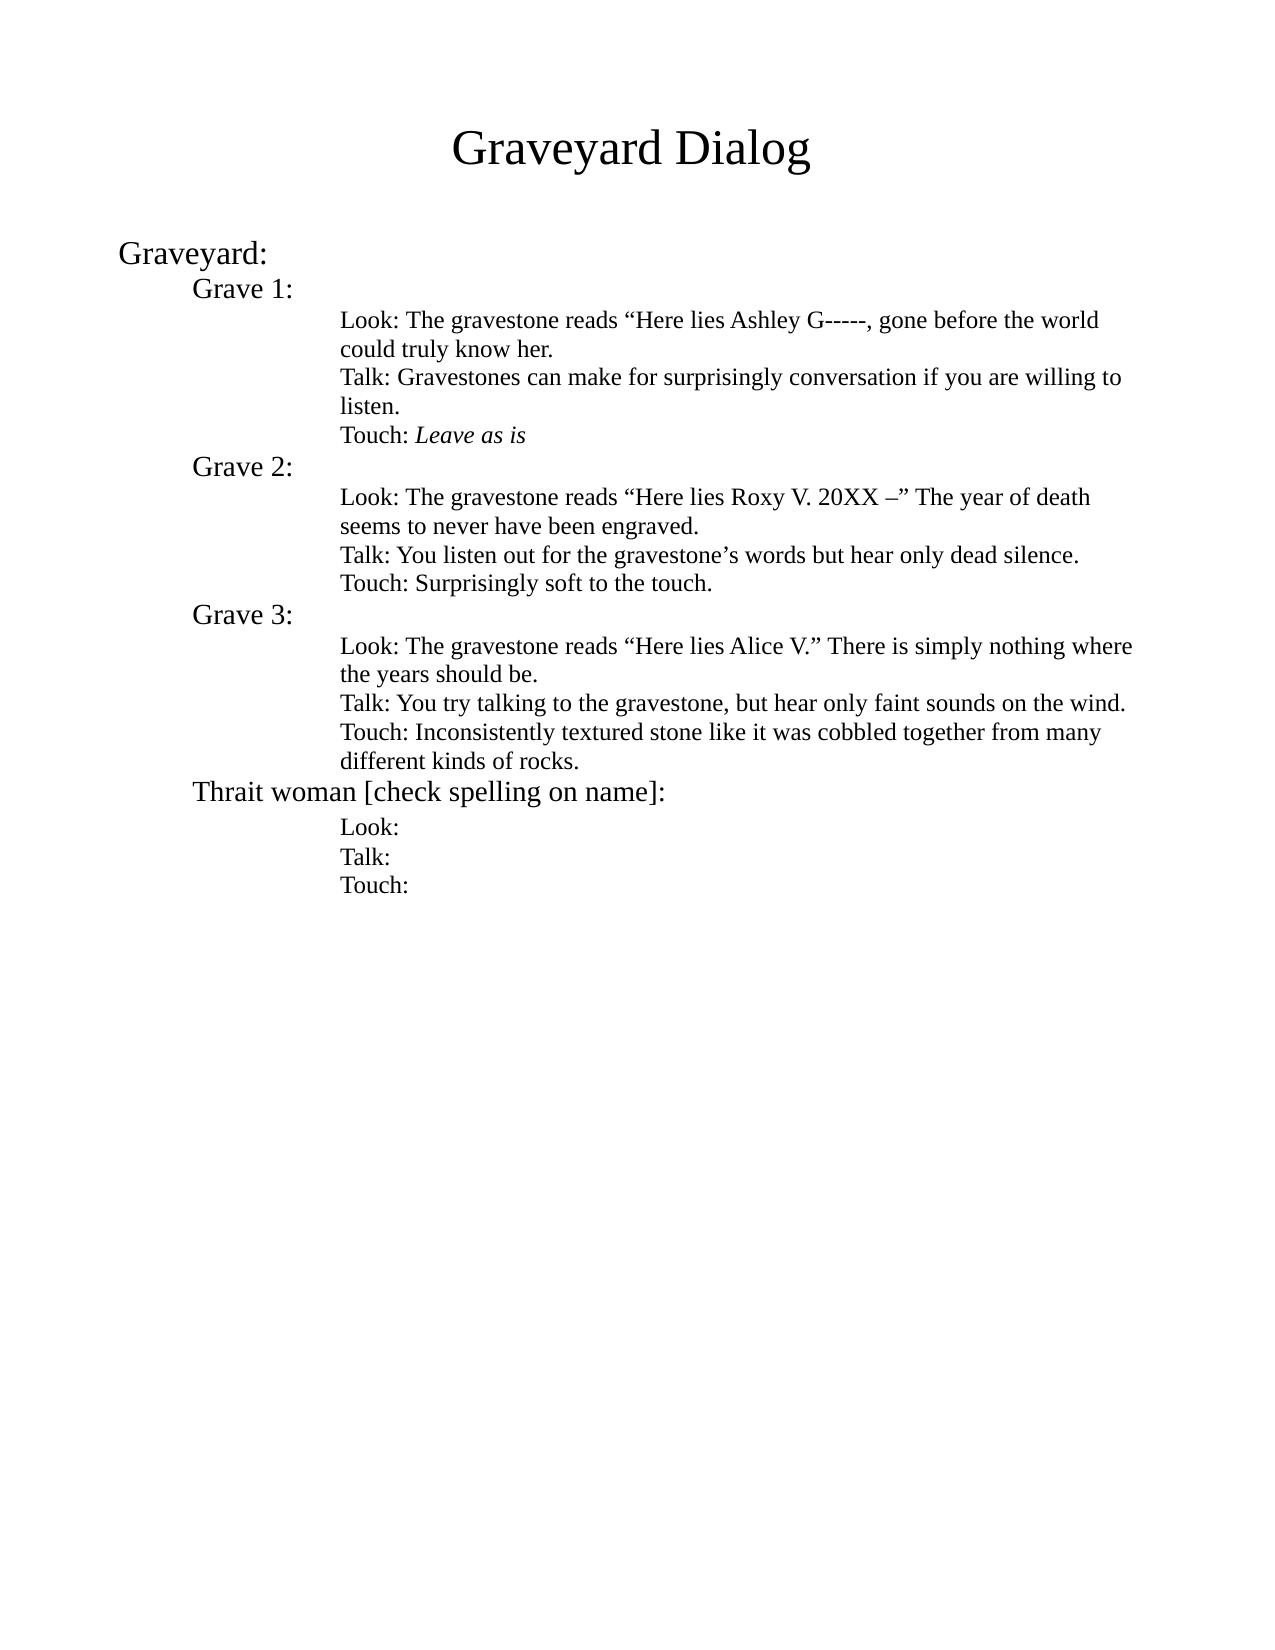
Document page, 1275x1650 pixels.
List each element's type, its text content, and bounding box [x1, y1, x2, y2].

text Grave 1: [118, 271, 1157, 305]
text Grave 3: [118, 597, 1157, 631]
text Talk: You listen out for the gravestone’s words but hear only dead silence. [118, 540, 1157, 568]
text Touch: [118, 870, 1157, 899]
text Look: The gravestone reads “Here lies Alice V.” There is simply nothing where the years should be. [118, 631, 1157, 688]
text Graveyard Dialog [118, 118, 1157, 176]
text Look: [118, 808, 1157, 842]
text Touch: Surprisingly soft to the touch. [118, 568, 1157, 597]
text Talk: You try talking to the gravestone, but hear only faint sounds on the wind. [118, 688, 1157, 717]
text Look: The gravestone reads “Here lies Ashley G-----, gone before the world could truly know her. [118, 305, 1157, 362]
text Thrait woman [check spelling on name]: [118, 774, 1157, 808]
text Graveyard: [118, 233, 1157, 271]
text Look: The gravestone reads “Here lies Roxy V. 20XX ‒” The year of death seems to never have been engraved. [118, 482, 1157, 540]
text Grave 2: [118, 449, 1157, 482]
text Touch: Leave as is [118, 420, 1157, 449]
text Talk: Gravestones can make for surprisingly conversation if you are willing to listen. [118, 362, 1157, 420]
text Talk: [118, 842, 1157, 870]
text Touch: Inconsistently textured stone like it was cobbled together from many different kinds of rocks. [118, 717, 1157, 774]
